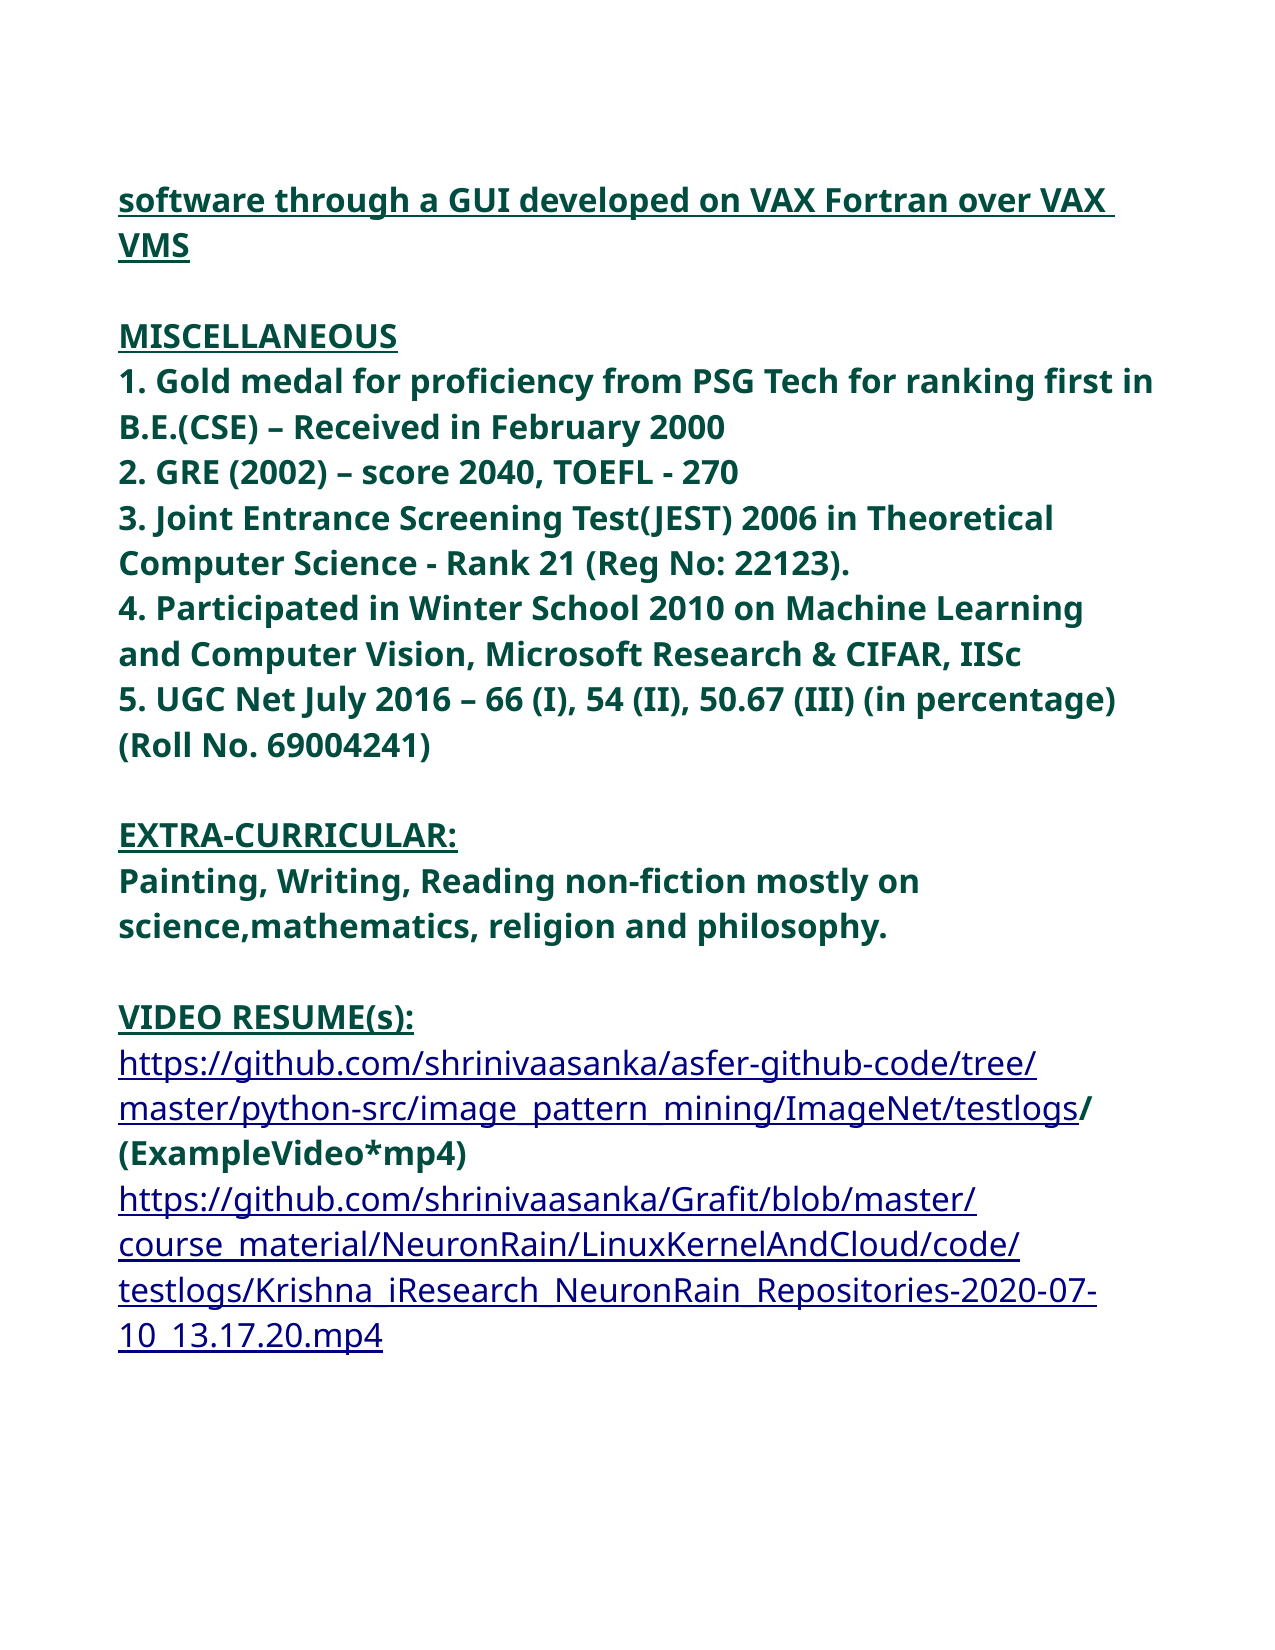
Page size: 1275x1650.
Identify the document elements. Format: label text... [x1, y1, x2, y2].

text software through a GUI developed on VAX Fortran over VAX VMS [118, 176, 1157, 267]
text https://github.com/shrinivaasanka/Grafit/blob/master/course_material/NeuronRain/LinuxKernelAndCloud/code/testlogs/Krishna_iResearch_NeuronRain_Repositories-2020-07-10_13.17.20.mp4 [118, 1176, 1157, 1357]
text 3. Joint Entrance Screening Test(JEST) 2006 in Theoretical Computer Science - Rank 21 (Reg No: 22123). [118, 494, 1157, 585]
text VIDEO RESUME(s): [118, 994, 1157, 1039]
text 5. UGC Net July 2016 – 66 (I), 54 (II), 50.67 (III) (in percentage) (Roll No. 69004241) [118, 676, 1157, 767]
text 2. GRE (2002) – score 2040, TOEFL - 270 [118, 449, 1157, 494]
text https://github.com/shrinivaasanka/asfer-github-code/tree/master/python-src/image_pattern_mining/ImageNet/testlogs/ (ExampleVideo*mp4) [118, 1039, 1157, 1176]
text 4. Participated in Winter School 2010 on Machine Learning and Computer Vision, Microsoft Research & CIFAR, IISc [118, 585, 1157, 676]
text 1. Gold medal for proficiency from PSG Tech for ranking first in B.E.(CSE) – Received in February 2000 [118, 358, 1157, 449]
text EXTRA-CURRICULAR: [118, 812, 1157, 858]
text MISCELLANEOUS [118, 313, 1157, 358]
text Painting, Writing, Reading non-fiction mostly on science,mathematics, religion and philosophy. [118, 858, 1157, 948]
